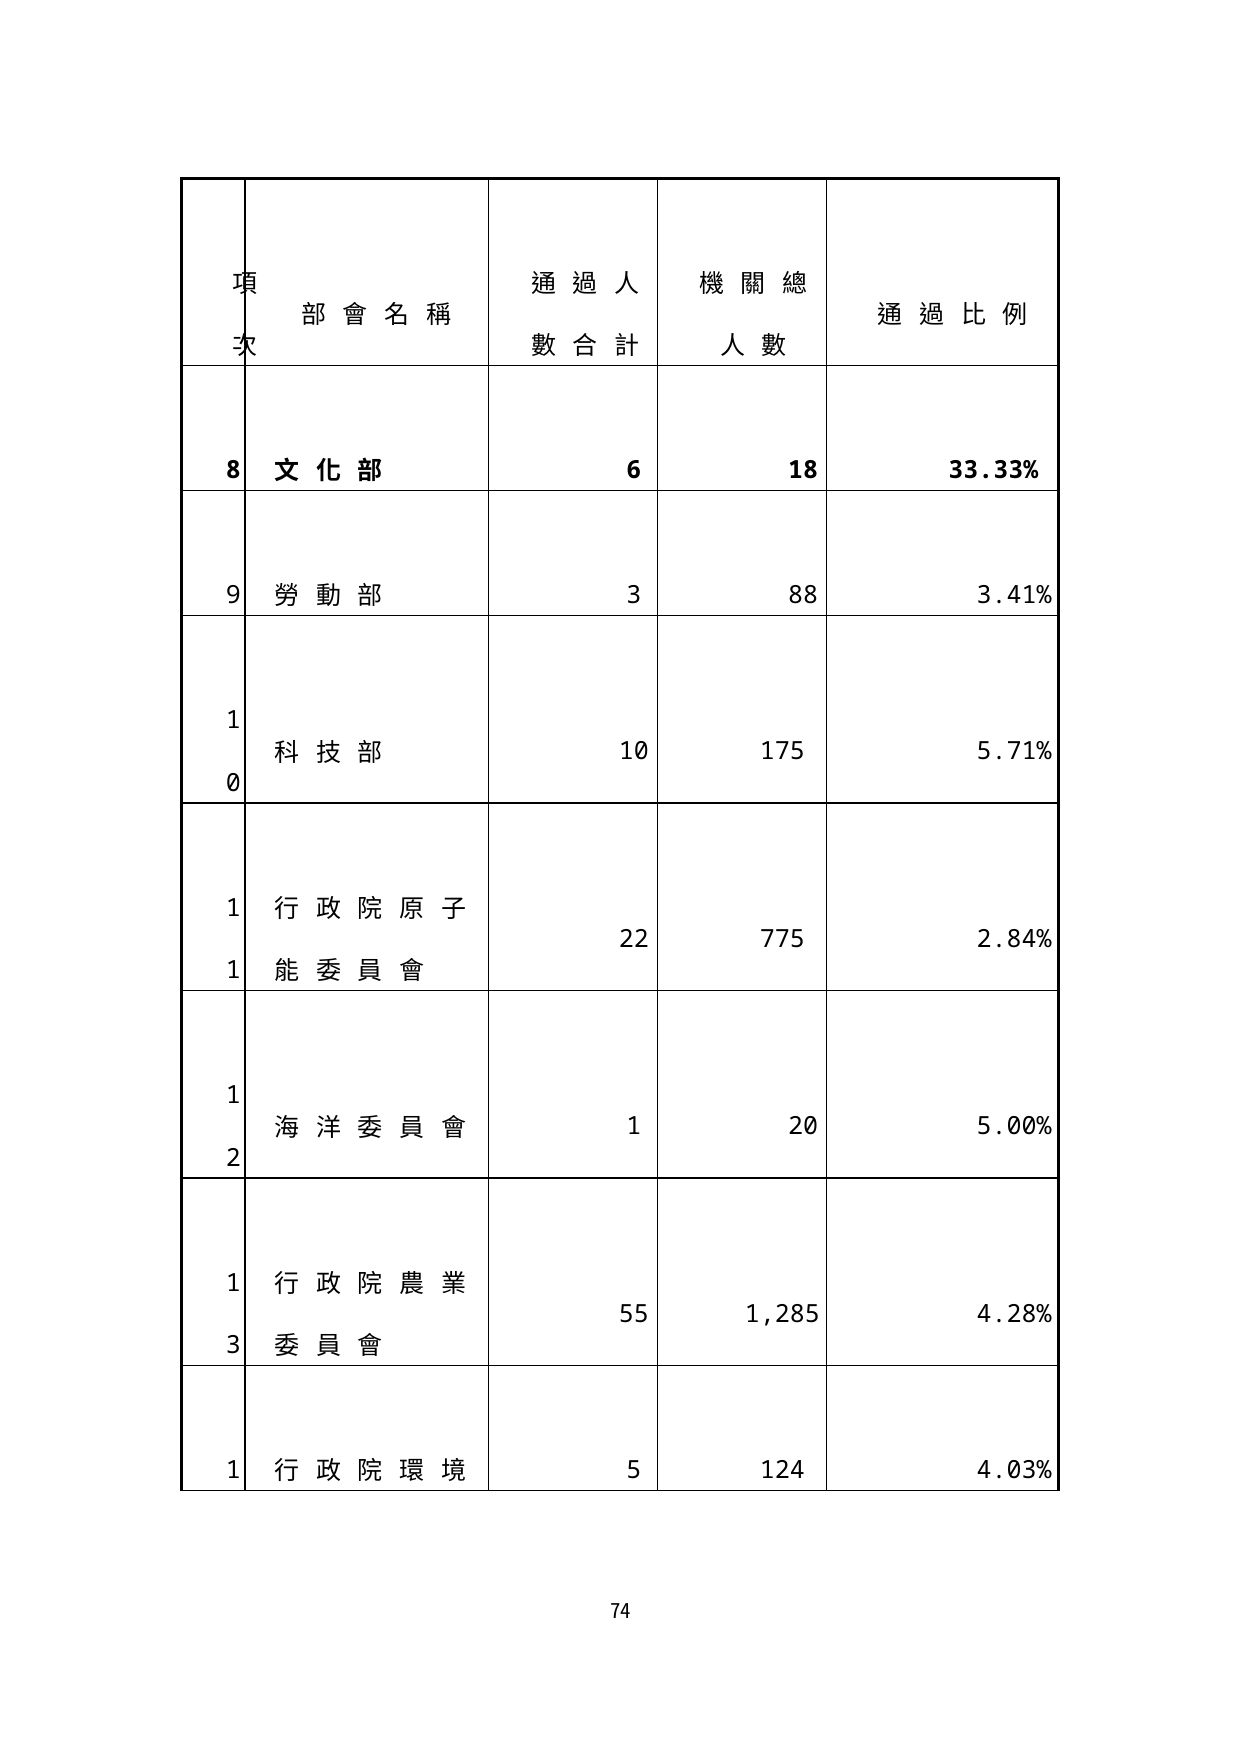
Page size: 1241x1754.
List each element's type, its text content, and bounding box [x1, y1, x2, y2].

table_cell 6 [489, 366, 657, 490]
table_header 部會名稱 [246, 180, 488, 365]
table_cell 5 [489, 1366, 657, 1490]
table_cell 科技部 [246, 616, 488, 802]
table_cell 20 [658, 991, 826, 1177]
table_cell 海洋委員會 [246, 991, 488, 1177]
table_cell 22 [489, 804, 657, 990]
table_cell 33.33% [827, 366, 1057, 490]
table_cell 10 [183, 616, 244, 802]
table_cell 3 [489, 491, 657, 615]
table_cell 88 [658, 491, 826, 615]
table_cell 18 [658, 366, 826, 490]
table_cell 12 [183, 991, 244, 1177]
table_cell 9 [183, 491, 244, 615]
table_cell 勞動部 [246, 491, 488, 615]
table_header 機關總人數 [658, 180, 826, 365]
table_cell 3.41% [827, 491, 1057, 615]
table_cell 8 [183, 366, 244, 490]
table_cell 4.03% [827, 1366, 1057, 1490]
table_cell 1 [183, 1366, 244, 1490]
table_cell 5.71% [827, 616, 1057, 802]
table_header 通過比例 [827, 180, 1057, 365]
table_cell 175 [658, 616, 826, 802]
table_cell 5.00% [827, 991, 1057, 1177]
table_cell 124 [658, 1366, 826, 1490]
table_cell 1 [489, 991, 657, 1177]
table_header 項次 [183, 180, 244, 365]
table_cell 1,285 [658, 1179, 826, 1365]
table_cell 行政院原子能委員會 [246, 804, 488, 990]
table_cell 4.28% [827, 1179, 1057, 1365]
table_cell 2.84% [827, 804, 1057, 990]
table_cell 13 [183, 1179, 244, 1365]
table_cell 行政院農業委員會 [246, 1179, 488, 1365]
table_cell 55 [489, 1179, 657, 1365]
table_cell 775 [658, 804, 826, 990]
table_cell 文化部 [246, 366, 488, 490]
table_cell 行政院環境 [246, 1366, 488, 1490]
table_cell 10 [489, 616, 657, 802]
table_header 通過人數合計 [489, 180, 657, 365]
table_cell 11 [183, 804, 244, 990]
